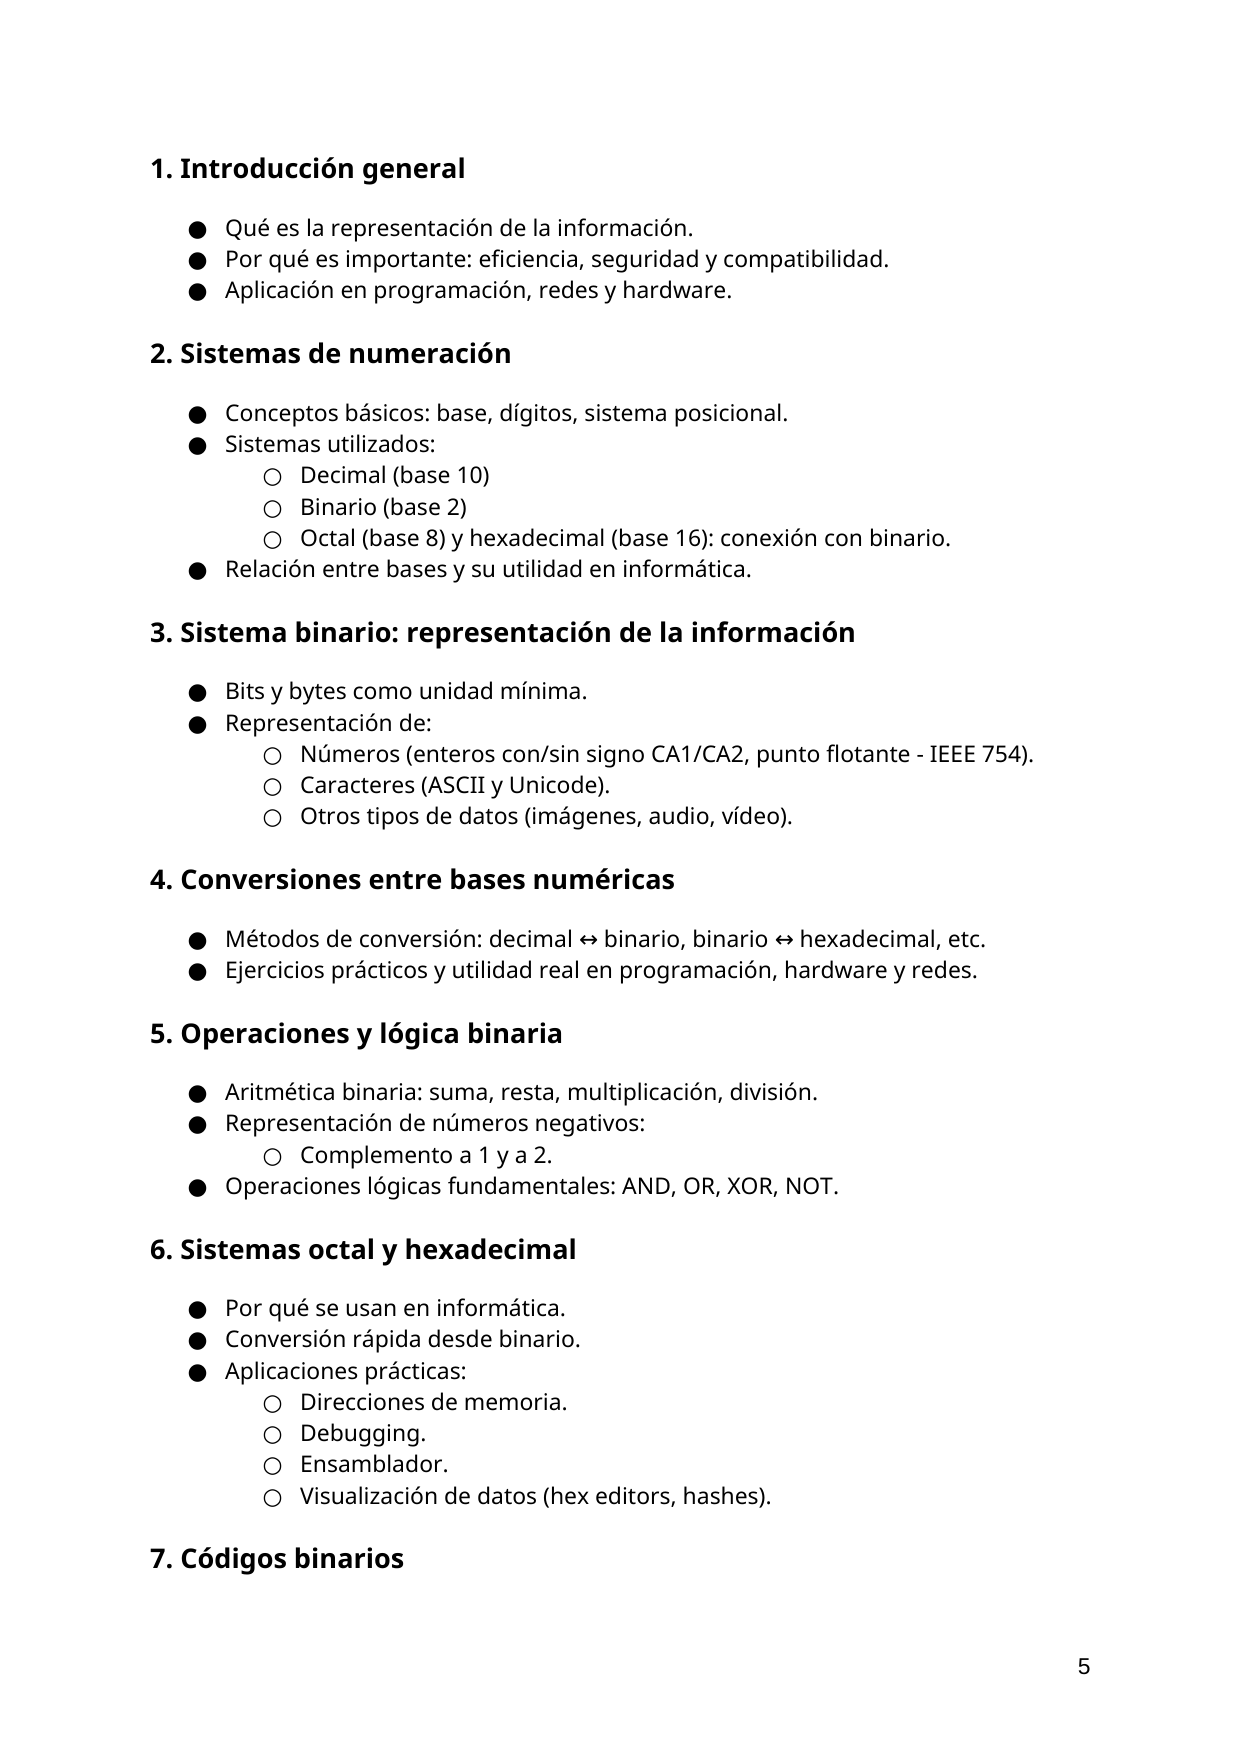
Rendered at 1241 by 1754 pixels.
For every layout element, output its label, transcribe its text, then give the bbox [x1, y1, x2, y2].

list Binario (base 2) [262, 490, 1090, 522]
list Operaciones lógicas fundamentales: AND, OR, XOR, NOT. [187, 1170, 1090, 1201]
list Caracteres (ASCII y Unicode). [262, 769, 1090, 800]
list Aplicación en programación, redes y hardware. [187, 274, 1090, 306]
subtitle 4. Conversiones entre bases numéricas [150, 861, 1090, 897]
list Complemento a 1 y a 2. [262, 1138, 1090, 1170]
list Aritmética binaria: suma, resta, multiplicación, división. [187, 1076, 1090, 1107]
list Conversión rápida desde binario. [187, 1323, 1090, 1354]
subtitle 2. Sistemas de numeración [150, 335, 1090, 372]
subtitle 6. Sistemas octal y hexadecimal [150, 1230, 1090, 1267]
list Representación de números negativos: [187, 1107, 1090, 1138]
subtitle 7. Códigos binarios [150, 1540, 1090, 1577]
list Direcciones de memoria. [262, 1386, 1090, 1417]
list Números (enteros con/sin signo CA1/CA2, punto flotante - IEEE 754). [262, 738, 1090, 769]
subtitle 5. Operaciones y lógica binaria [150, 1014, 1090, 1051]
list Por qué es importante: eficiencia, seguridad y compatibilidad. [187, 243, 1090, 274]
subtitle 3. Sistema binario: representación de la información [150, 613, 1090, 650]
list Aplicaciones prácticas: [187, 1354, 1090, 1386]
list Ejercicios prácticos y utilidad real en programación, hardware y redes. [187, 954, 1090, 985]
list Visualización de datos (hex editors, hashes). [262, 1479, 1090, 1511]
list Ensamblador. [262, 1448, 1090, 1479]
list Otros tipos de datos (imágenes, audio, vídeo). [262, 800, 1090, 831]
list Octal (base 8) y hexadecimal (base 16): conexión con binario. [262, 522, 1090, 553]
list Métodos de conversión: decimal ↔ binario, binario ↔ hexadecimal, etc. [187, 922, 1090, 954]
list Bits y bytes como unidad mínima. [187, 675, 1090, 706]
list Qué es la representación de la información. [187, 212, 1090, 243]
list Sistemas utilizados: [187, 428, 1090, 459]
list Decimal (base 10) [262, 459, 1090, 490]
subtitle 1. Introducción general [150, 150, 1090, 187]
list Debugging. [262, 1417, 1090, 1448]
list Por qué se usan en informática. [187, 1292, 1090, 1323]
list Representación de: [187, 706, 1090, 738]
list Relación entre bases y su utilidad en informática. [187, 553, 1090, 584]
list Conceptos básicos: base, dígitos, sistema posicional. [187, 397, 1090, 428]
